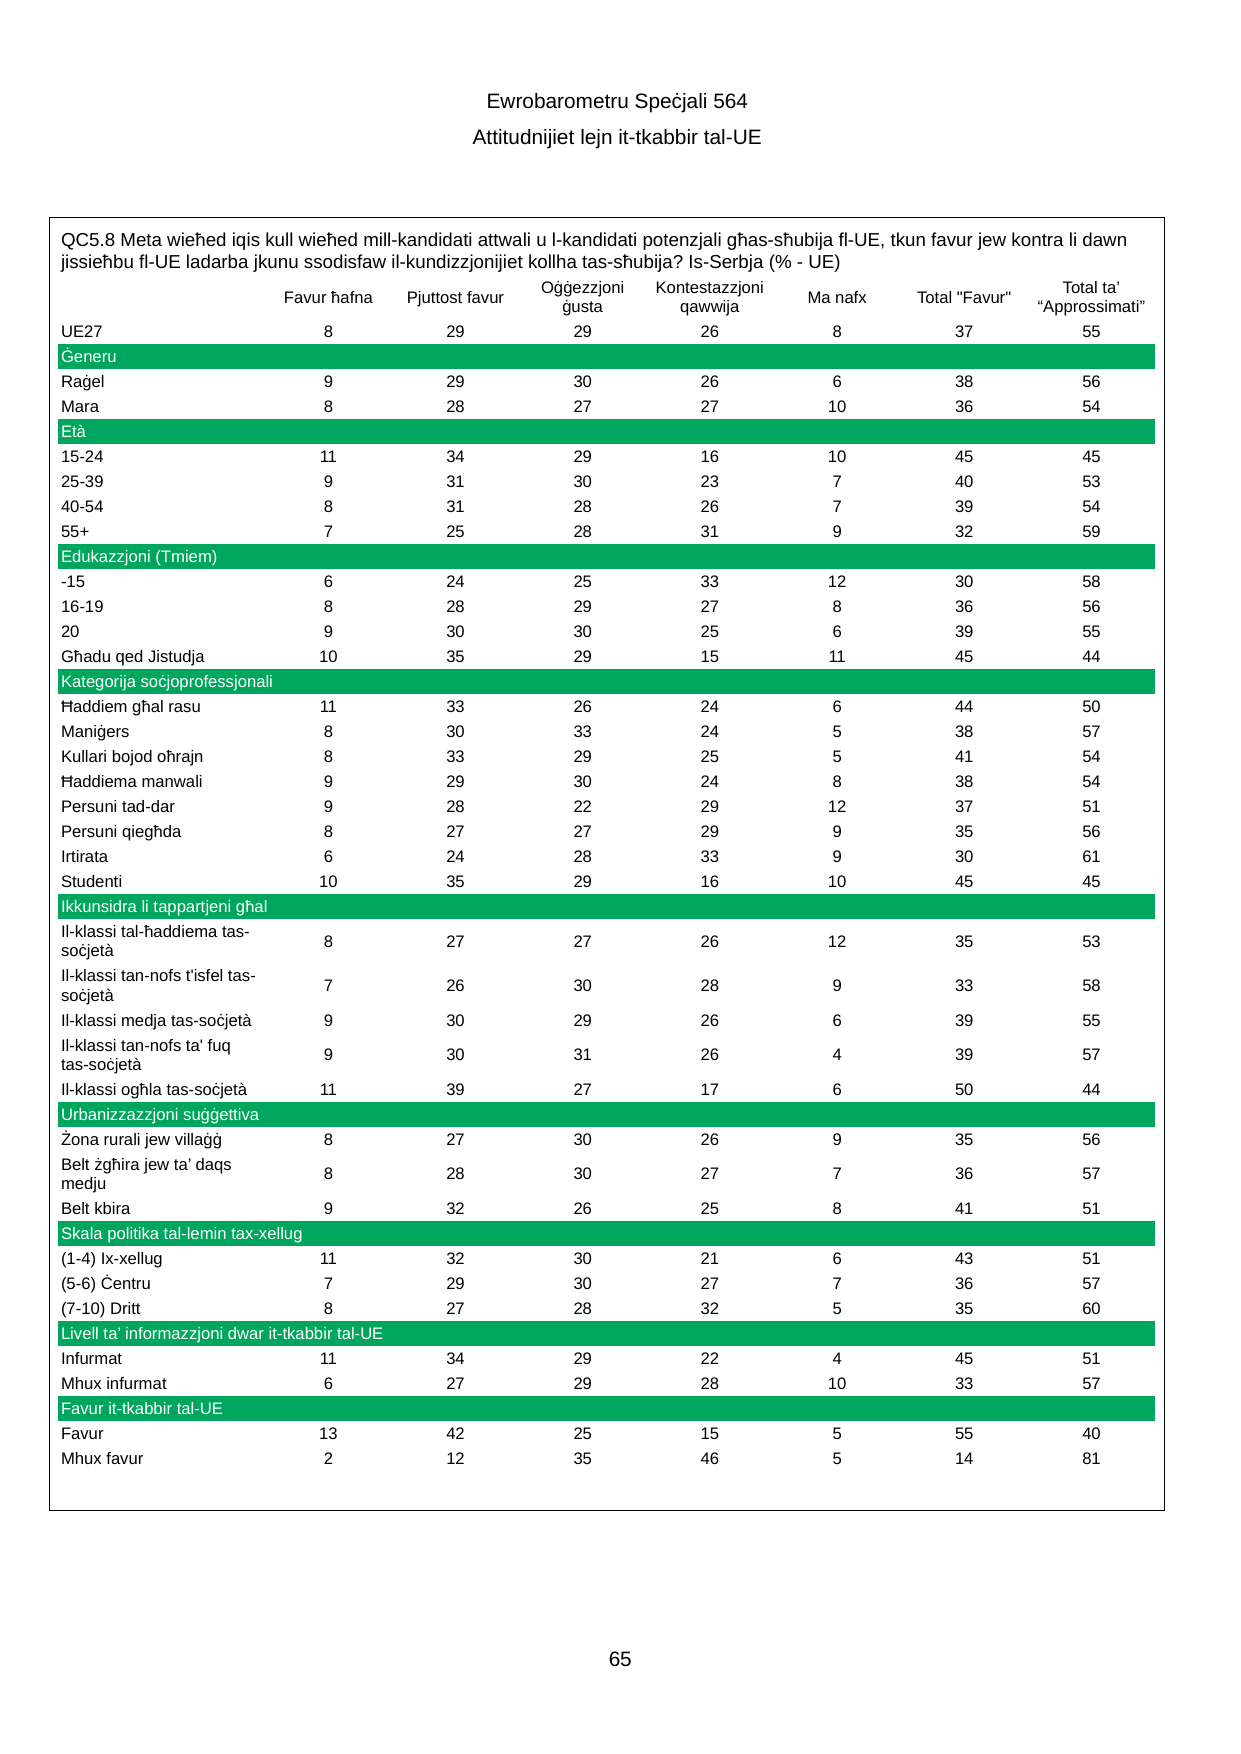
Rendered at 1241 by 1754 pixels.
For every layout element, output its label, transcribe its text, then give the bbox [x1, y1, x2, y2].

table_cell 30 [392, 1008, 519, 1032]
table_cell Ikkunsidra li tappartjeni għal [58, 894, 1155, 919]
table_cell Oġġezzjoni ġusta [519, 275, 646, 319]
table_cell 7 [773, 1152, 900, 1196]
table_cell 53 [1028, 919, 1155, 963]
table_cell Il-klassi tan-nofs ta' fuq tas-soċjetà [58, 1033, 264, 1077]
table_cell 8 [265, 1152, 392, 1196]
table_cell 32 [392, 1196, 519, 1221]
table_cell 38 [900, 369, 1028, 394]
table_cell 44 [900, 694, 1028, 719]
table_cell (1-4) Ix-xellug [58, 1246, 264, 1271]
table_cell Livell ta’ informazzjoni dwar it-tkabbir tal-UE [58, 1321, 1155, 1346]
table_cell Belt kbira [58, 1196, 264, 1221]
table_cell 29 [519, 1346, 646, 1371]
table_cell 12 [392, 1446, 519, 1471]
table_cell 54 [1028, 769, 1155, 794]
table_cell 33 [392, 744, 519, 769]
table_cell Persuni tad-dar [58, 794, 264, 819]
table_cell 45 [1028, 444, 1155, 469]
table_cell 9 [773, 844, 900, 869]
table_cell 29 [392, 769, 519, 794]
table_cell 54 [1028, 494, 1155, 519]
table_cell 24 [646, 769, 773, 794]
table_cell 45 [1028, 869, 1155, 894]
table_cell 8 [265, 719, 392, 744]
table_cell 7 [773, 494, 900, 519]
table_cell 29 [392, 1271, 519, 1296]
table_cell 27 [519, 394, 646, 419]
table_cell 17 [646, 1077, 773, 1102]
table_cell 30 [519, 1246, 646, 1271]
table_cell 33 [646, 844, 773, 869]
table_cell 28 [519, 1296, 646, 1321]
table_cell 28 [646, 963, 773, 1007]
table_cell 26 [392, 963, 519, 1007]
table_cell 24 [392, 569, 519, 594]
table_cell Irtirata [58, 844, 264, 869]
table_cell Żona rurali jew villaġġ [58, 1127, 264, 1152]
table_cell 36 [900, 394, 1028, 419]
table_cell 27 [392, 919, 519, 963]
table_cell 35 [519, 1446, 646, 1471]
table_cell 9 [265, 369, 392, 394]
table_cell 6 [265, 1371, 392, 1396]
table_cell 15-24 [58, 444, 264, 469]
table_cell 27 [646, 1271, 773, 1296]
table_cell 32 [900, 519, 1028, 544]
table_cell 9 [773, 819, 900, 844]
table_cell 27 [392, 819, 519, 844]
table_cell 8 [265, 819, 392, 844]
table_cell 24 [646, 719, 773, 744]
table_cell 11 [773, 644, 900, 669]
table_cell 6 [773, 1246, 900, 1271]
table_cell 9 [265, 1008, 392, 1032]
table_cell 30 [392, 1033, 519, 1077]
table_cell 39 [900, 1033, 1028, 1077]
table_cell 9 [265, 619, 392, 644]
table_cell 8 [265, 394, 392, 419]
table_cell 31 [392, 469, 519, 494]
table_cell 10 [773, 444, 900, 469]
table_cell 8 [265, 1296, 392, 1321]
table_cell 55 [1028, 1008, 1155, 1032]
table_cell 26 [646, 319, 773, 344]
table_cell 32 [392, 1246, 519, 1271]
table_cell 8 [265, 594, 392, 619]
table_cell 41 [900, 1196, 1028, 1221]
table_cell 39 [392, 1077, 519, 1102]
table_cell 28 [392, 594, 519, 619]
table_cell 6 [773, 1077, 900, 1102]
table_cell Raġel [58, 369, 264, 394]
table_cell 60 [1028, 1296, 1155, 1321]
table_cell 25 [646, 1196, 773, 1221]
table_cell 10 [773, 1371, 900, 1396]
table_cell 22 [519, 794, 646, 819]
table_cell 21 [646, 1246, 773, 1271]
table_cell 56 [1028, 369, 1155, 394]
table_cell 50 [1028, 694, 1155, 719]
table_cell 9 [265, 469, 392, 494]
table_cell Ġeneru [58, 344, 1155, 369]
table_cell 5 [773, 1296, 900, 1321]
table_cell 6 [773, 369, 900, 394]
table_cell UE27 [58, 319, 264, 344]
table_cell 35 [392, 869, 519, 894]
table_cell 53 [1028, 469, 1155, 494]
table_cell 51 [1028, 794, 1155, 819]
table_cell 5 [773, 744, 900, 769]
table_cell 29 [519, 644, 646, 669]
table_cell 50 [900, 1077, 1028, 1102]
table_cell Kontestazzjoni qawwija [646, 275, 773, 319]
table_cell 29 [519, 744, 646, 769]
table_cell 27 [519, 919, 646, 963]
table_cell 15 [646, 644, 773, 669]
table_cell Mhux infurmat [58, 1371, 264, 1396]
table_cell 7 [773, 1271, 900, 1296]
table_cell 39 [900, 619, 1028, 644]
table_cell 10 [265, 644, 392, 669]
table_cell 10 [773, 394, 900, 419]
table_cell 26 [519, 1196, 646, 1221]
table_cell (5-6) Ċentru [58, 1271, 264, 1296]
table_cell 61 [1028, 844, 1155, 869]
table_cell 36 [900, 594, 1028, 619]
table_cell 26 [646, 1008, 773, 1032]
table_cell 35 [900, 819, 1028, 844]
table_cell 56 [1028, 594, 1155, 619]
table_cell 28 [519, 494, 646, 519]
table_cell 33 [392, 694, 519, 719]
table_cell 4 [773, 1346, 900, 1371]
table_cell Il-klassi tal-ħaddiema tas-soċjetà [58, 919, 264, 963]
table_cell 12 [773, 794, 900, 819]
table_cell (7-10) Dritt [58, 1296, 264, 1321]
table_cell 24 [392, 844, 519, 869]
table_cell 58 [1028, 569, 1155, 594]
table_cell 29 [519, 319, 646, 344]
table_cell 9 [773, 963, 900, 1007]
table_cell 9 [773, 1127, 900, 1152]
table_cell 51 [1028, 1246, 1155, 1271]
table_cell 28 [519, 519, 646, 544]
table_cell 38 [900, 719, 1028, 744]
table_cell 8 [265, 494, 392, 519]
table_cell 46 [646, 1446, 773, 1471]
table_cell 9 [265, 794, 392, 819]
table_cell 51 [1028, 1346, 1155, 1371]
table_cell 27 [646, 394, 773, 419]
table_cell 29 [392, 369, 519, 394]
table_cell 12 [773, 569, 900, 594]
table_cell 7 [773, 469, 900, 494]
table_cell 31 [392, 494, 519, 519]
table_cell 9 [265, 1033, 392, 1077]
table_cell 33 [900, 963, 1028, 1007]
table_cell 28 [392, 794, 519, 819]
table_cell 36 [900, 1152, 1028, 1196]
table_cell Maniġers [58, 719, 264, 744]
table_cell Studenti [58, 869, 264, 894]
table_cell 8 [773, 594, 900, 619]
table_cell 11 [265, 444, 392, 469]
table_cell 45 [900, 1346, 1028, 1371]
table_cell 7 [265, 1271, 392, 1296]
table_cell Età [58, 419, 1155, 444]
table_cell 27 [392, 1296, 519, 1321]
table_cell Mhux favur [58, 1446, 264, 1471]
table_cell 81 [1028, 1446, 1155, 1471]
table_cell Ħaddiem għal rasu [58, 694, 264, 719]
table_cell Il-klassi tan-nofs t'isfel tas-soċjetà [58, 963, 264, 1007]
table_cell 30 [392, 719, 519, 744]
table_cell 39 [900, 494, 1028, 519]
table_cell Kullari bojod oħrajn [58, 744, 264, 769]
table_cell 20 [58, 619, 264, 644]
table_cell 8 [265, 1127, 392, 1152]
table_cell 5 [773, 1421, 900, 1446]
table_cell 32 [646, 1296, 773, 1321]
table_cell Ma nafx [773, 275, 900, 319]
table_cell 30 [519, 369, 646, 394]
table_cell 9 [265, 1196, 392, 1221]
table_cell 59 [1028, 519, 1155, 544]
table_cell 35 [900, 1296, 1028, 1321]
table_cell 11 [265, 1246, 392, 1271]
table_cell 16-19 [58, 594, 264, 619]
table_cell 35 [900, 919, 1028, 963]
table_cell 34 [392, 1346, 519, 1371]
table_cell 30 [519, 769, 646, 794]
table_cell Kategorija soċjoprofessjonali [58, 669, 1155, 694]
table_cell 16 [646, 869, 773, 894]
table_cell 8 [773, 769, 900, 794]
table_cell 40-54 [58, 494, 264, 519]
table_cell Skala politika tal-lemin tax-xellug [58, 1221, 1155, 1246]
table_cell Għadu qed Jistudja [58, 644, 264, 669]
table_cell -15 [58, 569, 264, 594]
table_cell 4 [773, 1033, 900, 1077]
table_cell 10 [265, 869, 392, 894]
table_cell 30 [519, 469, 646, 494]
table_cell 31 [519, 1033, 646, 1077]
table_cell Il-klassi medja tas-soċjetà [58, 1008, 264, 1032]
table_cell 33 [646, 569, 773, 594]
table_cell 45 [900, 444, 1028, 469]
table_cell Favur ħafna [265, 275, 392, 319]
table_cell 25 [646, 744, 773, 769]
table_cell 10 [773, 869, 900, 894]
table_cell 29 [519, 1371, 646, 1396]
table_cell 30 [900, 844, 1028, 869]
table_cell 27 [519, 1077, 646, 1102]
table_cell 24 [646, 694, 773, 719]
table_cell 55+ [58, 519, 264, 544]
table_cell 29 [519, 1008, 646, 1032]
table_cell 57 [1028, 1371, 1155, 1396]
table_cell 55 [1028, 319, 1155, 344]
table_cell 37 [900, 794, 1028, 819]
table_cell 34 [392, 444, 519, 469]
table_cell 27 [519, 819, 646, 844]
table_cell 26 [646, 1033, 773, 1077]
table_cell 30 [519, 619, 646, 644]
table_cell 7 [265, 963, 392, 1007]
table_cell Urbanizzazzjoni suġġettiva [58, 1102, 1155, 1127]
table_cell 55 [900, 1421, 1028, 1446]
table_cell 9 [265, 769, 392, 794]
table_cell 28 [392, 394, 519, 419]
table_cell 30 [519, 1271, 646, 1296]
table_cell 40 [1028, 1421, 1155, 1446]
table_cell 55 [1028, 619, 1155, 644]
table_cell 56 [1028, 819, 1155, 844]
table_cell 23 [646, 469, 773, 494]
table_cell 29 [646, 819, 773, 844]
table_cell 8 [773, 319, 900, 344]
table_cell Favur it-tkabbir tal-UE [58, 1396, 1155, 1421]
table_cell 31 [646, 519, 773, 544]
table_cell 11 [265, 1077, 392, 1102]
table_cell 6 [773, 619, 900, 644]
table_cell 25 [519, 1421, 646, 1446]
table_cell 14 [900, 1446, 1028, 1471]
table_cell 51 [1028, 1196, 1155, 1221]
table_cell 40 [900, 469, 1028, 494]
table_cell 29 [519, 594, 646, 619]
table_cell 57 [1028, 1033, 1155, 1077]
table_cell 27 [646, 1152, 773, 1196]
table_cell 26 [646, 919, 773, 963]
table_cell 41 [900, 744, 1028, 769]
table_cell 54 [1028, 744, 1155, 769]
table_cell 22 [646, 1346, 773, 1371]
table_cell 33 [519, 719, 646, 744]
table_cell 13 [265, 1421, 392, 1446]
table_cell 11 [265, 1346, 392, 1371]
table_cell Infurmat [58, 1346, 264, 1371]
table_cell 9 [773, 519, 900, 544]
table_header QC5.8 Meta wieħed iqis kull wieħed mill-kandidati attwali u l-kandidati potenzjali għas-sħubija fl-UE, tkun favur jew kontra li dawn jissieħbu fl-UE ladarba jkunu ssodisfaw il-kundizzjonijiet kollha tas-sħubija? Is-Serbja (% - UE) [58, 226, 1155, 275]
table_cell 29 [519, 869, 646, 894]
table_cell 11 [265, 694, 392, 719]
table_cell Favur [58, 1421, 264, 1446]
table_cell 8 [265, 919, 392, 963]
table_cell Pjuttost favur [392, 275, 519, 319]
table_cell 16 [646, 444, 773, 469]
table_cell 6 [773, 1008, 900, 1032]
table_cell 30 [519, 1152, 646, 1196]
table_cell 33 [900, 1371, 1028, 1396]
table_cell 58 [1028, 963, 1155, 1007]
table_cell 30 [519, 1127, 646, 1152]
table_cell 36 [900, 1271, 1028, 1296]
table_cell 30 [900, 569, 1028, 594]
table_cell 25 [646, 619, 773, 644]
table_cell 37 [900, 319, 1028, 344]
table_cell [58, 275, 264, 319]
table_cell 28 [392, 1152, 519, 1196]
table_cell 39 [900, 1008, 1028, 1032]
table_cell 15 [646, 1421, 773, 1446]
table_cell 44 [1028, 644, 1155, 669]
table_cell 45 [900, 644, 1028, 669]
table_cell 35 [392, 644, 519, 669]
table_cell 57 [1028, 1152, 1155, 1196]
table_cell 29 [646, 794, 773, 819]
table_cell 44 [1028, 1077, 1155, 1102]
table_cell 35 [900, 1127, 1028, 1152]
table_cell Belt żgħira jew ta’ daqs medju [58, 1152, 264, 1196]
table_cell Ħaddiema manwali [58, 769, 264, 794]
table_cell 12 [773, 919, 900, 963]
table_cell 27 [392, 1127, 519, 1152]
table_cell 42 [392, 1421, 519, 1446]
table_cell 30 [392, 619, 519, 644]
table_cell 6 [265, 569, 392, 594]
table_cell 29 [519, 444, 646, 469]
table_cell 26 [519, 694, 646, 719]
table_cell 25 [392, 519, 519, 544]
table_cell 28 [519, 844, 646, 869]
table_cell 56 [1028, 1127, 1155, 1152]
table_cell Edukazzjoni (Tmiem) [58, 544, 1155, 569]
table_cell 7 [265, 519, 392, 544]
table_cell 27 [646, 594, 773, 619]
table_cell 26 [646, 369, 773, 394]
table_cell 27 [392, 1371, 519, 1396]
table_cell Il-klassi ogħla tas-soċjetà [58, 1077, 264, 1102]
table_cell 2 [265, 1446, 392, 1471]
table_cell Total "Favur" [900, 275, 1028, 319]
table_cell 54 [1028, 394, 1155, 419]
table_cell 5 [773, 1446, 900, 1471]
table_cell Persuni qiegħda [58, 819, 264, 844]
table_cell 45 [900, 869, 1028, 894]
table_cell 25-39 [58, 469, 264, 494]
table_cell Mara [58, 394, 264, 419]
table_cell 6 [265, 844, 392, 869]
table_cell 28 [646, 1371, 773, 1396]
table_cell 26 [646, 1127, 773, 1152]
table_cell 25 [519, 569, 646, 594]
table_cell 29 [392, 319, 519, 344]
table_cell 43 [900, 1246, 1028, 1271]
table_cell 8 [773, 1196, 900, 1221]
table_cell 8 [265, 744, 392, 769]
table_cell 57 [1028, 1271, 1155, 1296]
table_cell 6 [773, 694, 900, 719]
table_cell 30 [519, 963, 646, 1007]
table_cell 26 [646, 494, 773, 519]
table_cell 57 [1028, 719, 1155, 744]
table_cell Total ta’ “Approssimati” [1028, 275, 1155, 319]
table_cell 38 [900, 769, 1028, 794]
table_cell 8 [265, 319, 392, 344]
table_cell 5 [773, 719, 900, 744]
